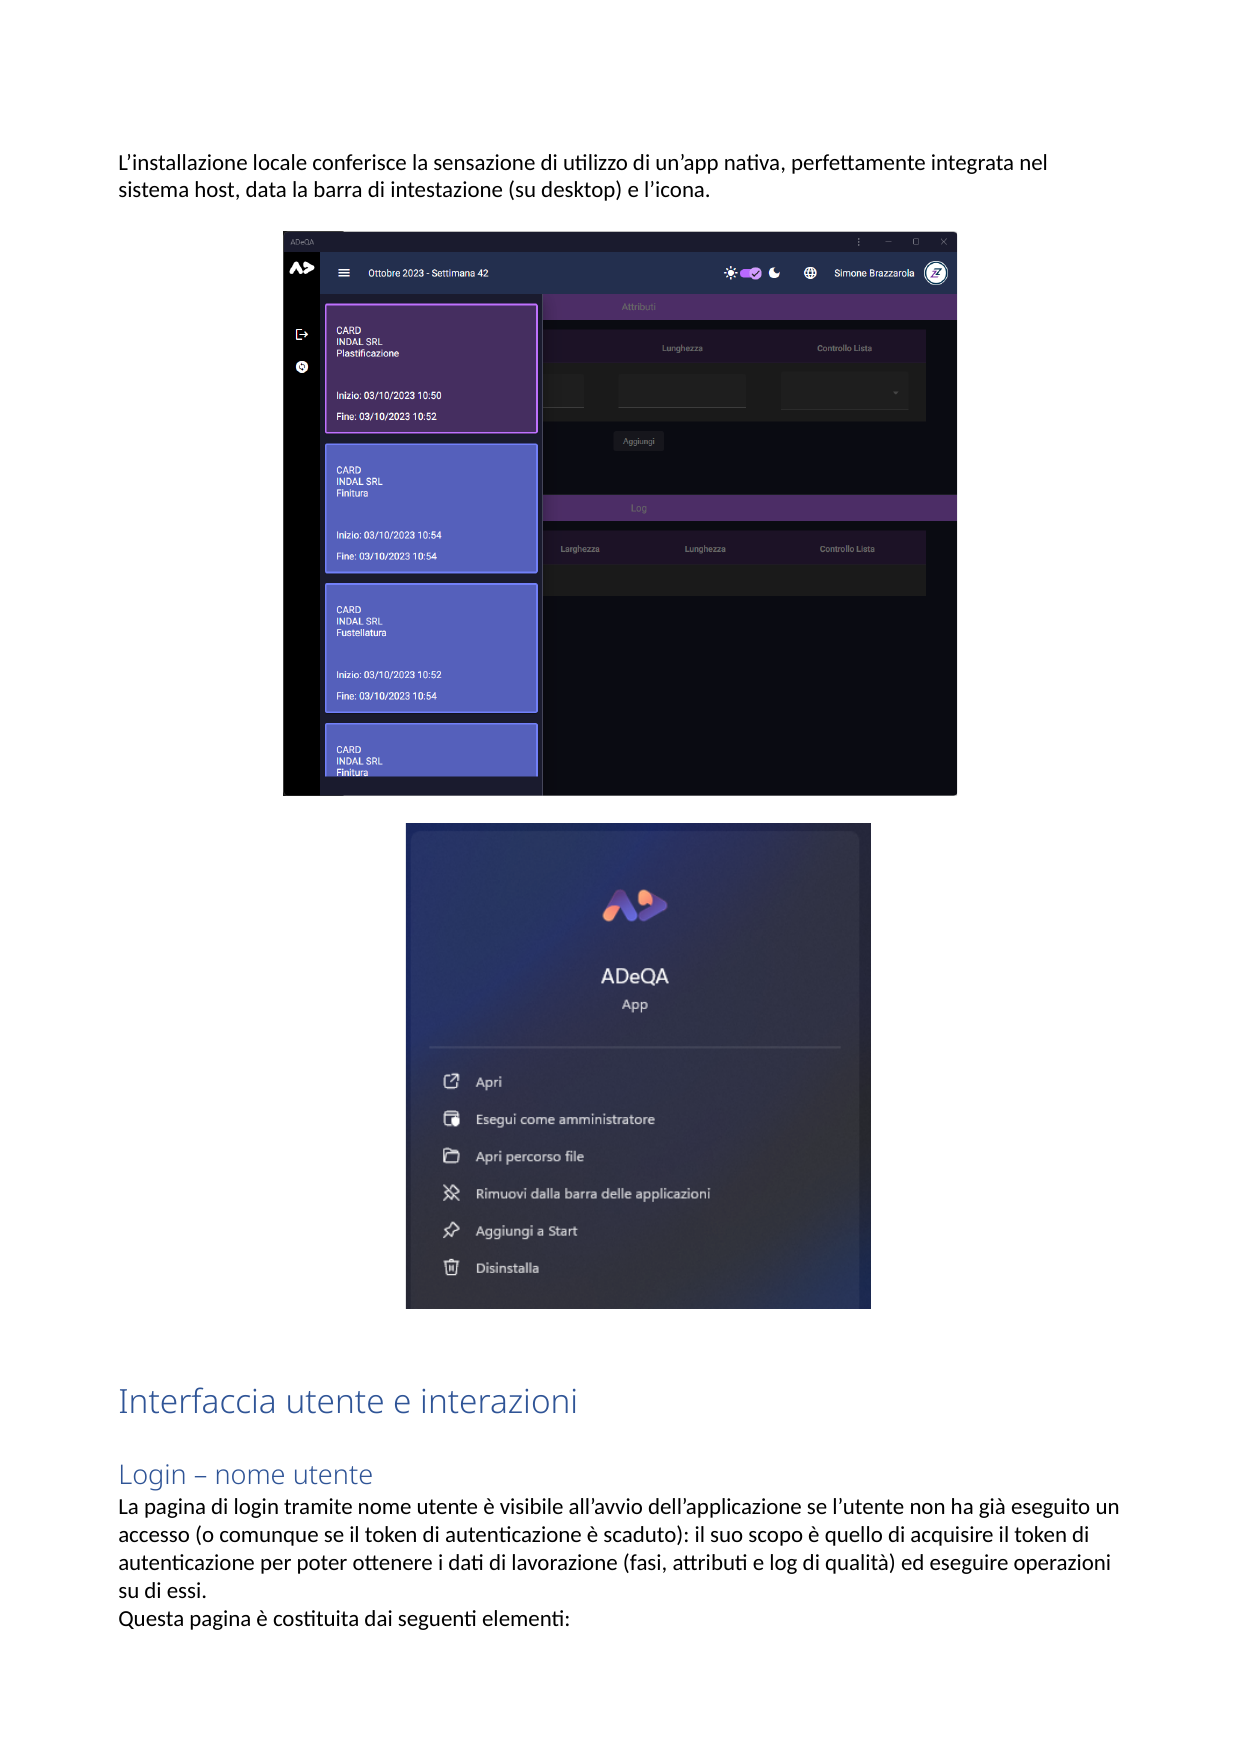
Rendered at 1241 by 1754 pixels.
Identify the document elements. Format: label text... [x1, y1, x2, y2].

picture [283, 231, 958, 796]
text La pagina di login tramite nome utente è visibile all’avvio dell’applicazione se l’utente non ha già eseguito un accesso (o comunque se il token di autenticazione è scaduto): il suo scopo è quello di acquisire il token di autenticazione per poter ottenere i dati di lavorazione (fasi, attributi e log di qualità) ed eseguire operazioni su di essi. [118, 1492, 1122, 1604]
picture [405, 823, 871, 1309]
subtitle Interfaccia utente e interazioni [118, 1377, 1122, 1423]
text Questa pagina è costituita dai seguenti elementi: [118, 1604, 1122, 1632]
text L’installazione locale conferisce la sensazione di utilizzo di un’app nativa, perfettamente integrata nel sistema host, data la barra di intestazione (su desktop) e l’icona. [118, 148, 1122, 204]
subtitle Login – nome utente [118, 1455, 1122, 1492]
